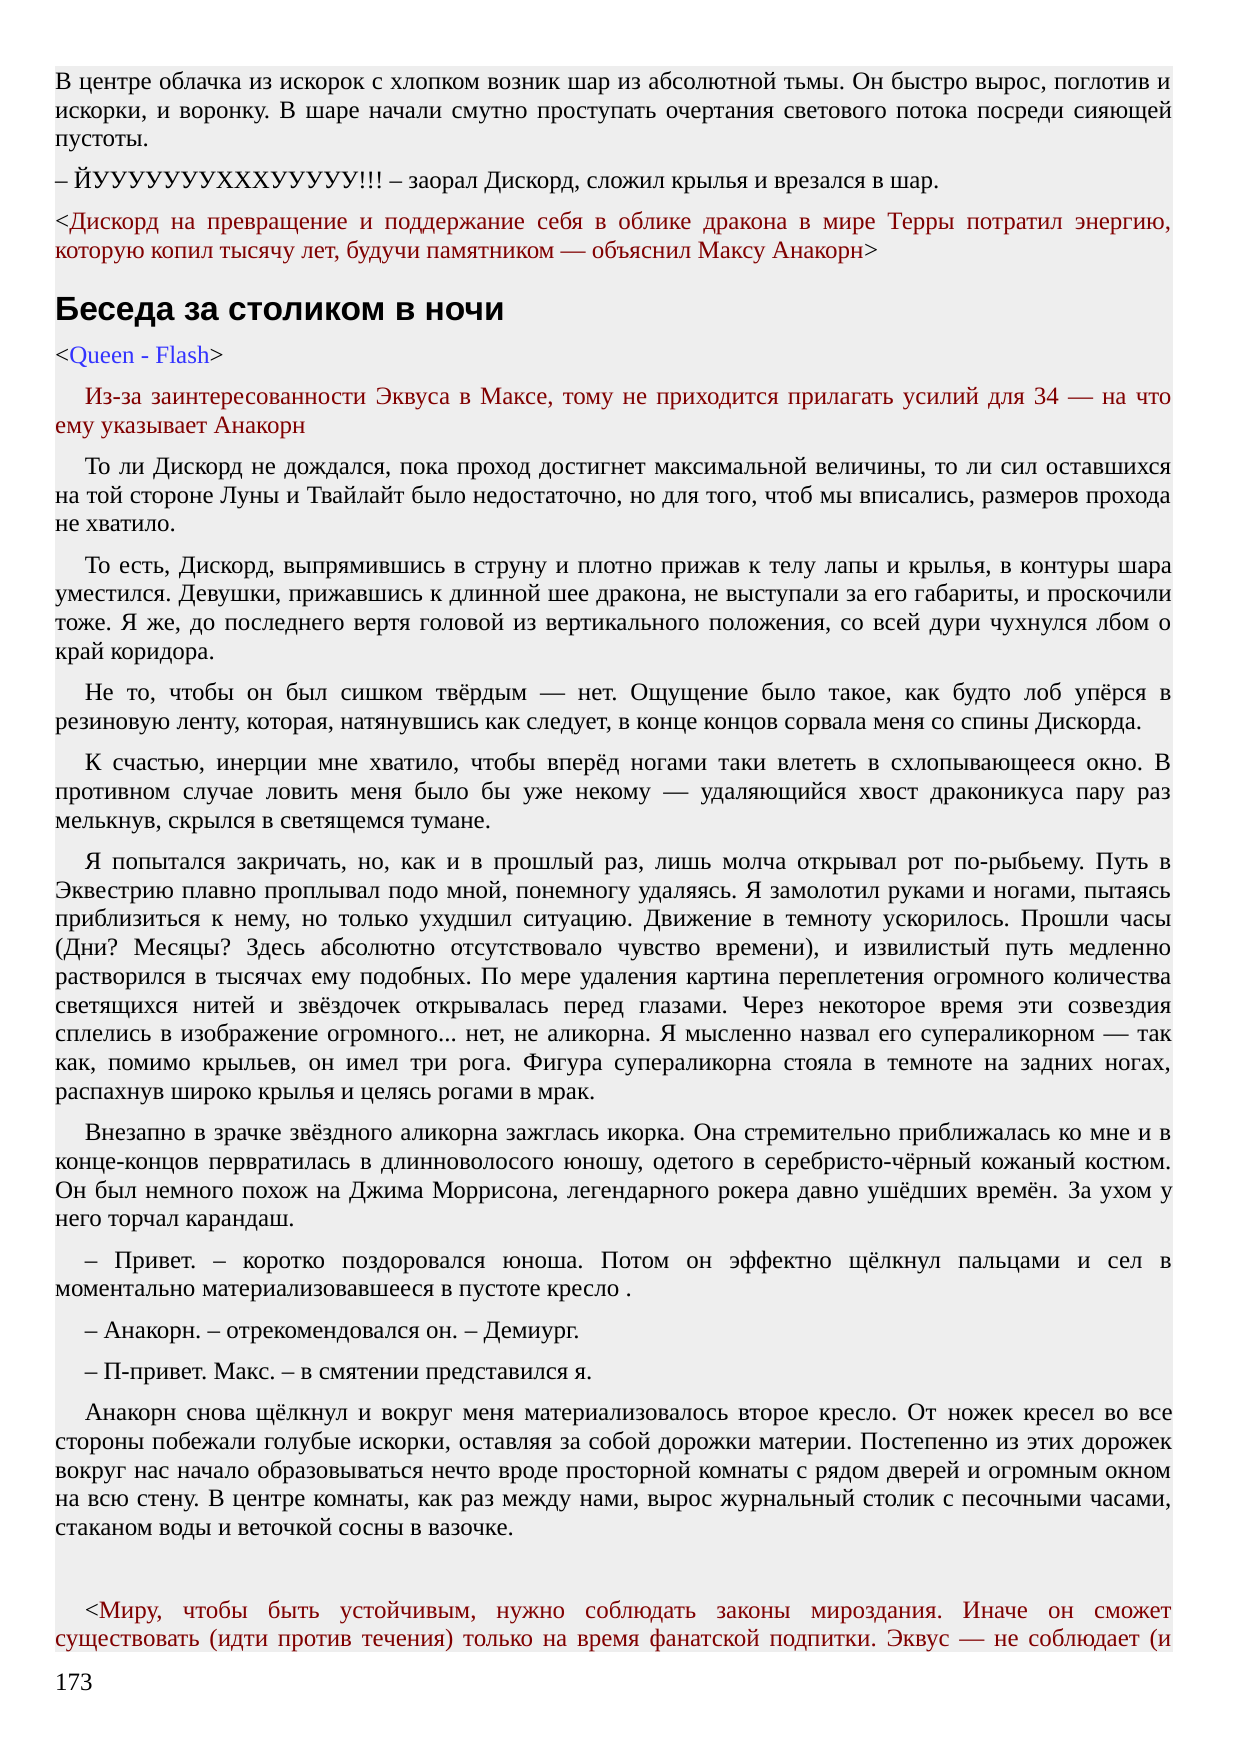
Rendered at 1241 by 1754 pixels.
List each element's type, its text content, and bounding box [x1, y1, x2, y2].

subtitle Беседа за столиком в ночи [55, 288, 1173, 327]
text Внезапно в зрачке звёздного аликорна зажглась икорка. Она стремительно приближалась ко мне и в конце-концов первратилась в длинноволосого юношу, одетого в серебристо-чёрный кожаный костюм. Он был немного похож на Джима Моррисона, легендарного рокера давно ушёдших времён. За ухом у него торчал карандаш. [55, 1117, 1173, 1232]
text – ЙУУУУУУУХХХУУУУУ!!! – заорал Дискорд, сложил крылья и врезался в шар. [55, 165, 1173, 193]
text <Дискорд на превращение и поддержание себя в облике дракона в мире Терры потратил энергию, которую копил тысячу лет, будучи памятником — объяснил Максу Анакорн> [55, 206, 1173, 263]
text То есть, Дискорд, выпрямившись в струну и плотно прижав к телу лапы и крылья, в контуры шара уместился. Девушки, прижавшись к длинной шее дракона, не выступали за его габариты, и проскочили тоже. Я же, до последнего вертя головой из вертикального положения, со всей дури чухнулся лбом о край коридора. [55, 550, 1173, 665]
text К счастью, инерции мне хватило, чтобы вперёд ногами таки влететь в схлопывающееся окно. В противном случае ловить меня было бы уже некому — удаляющийся хвост драконикуса пару раз мелькнув, скрылся в светящемся тумане. [55, 747, 1173, 833]
text Не то, чтобы он был сишком твёрдым — нет. Ощущение было такое, как будто лоб упёрся в резиновую ленту, которая, натянувшись как следует, в конце концов сорвала меня со спины Дискорда. [55, 677, 1173, 735]
text То ли Дискорд не дождался, пока проход достигнет максимальной величины, то ли сил оставшихся на той стороне Луны и Твайлайт было недостаточно, но для того, чтоб мы вписались, размеров прохода не хватило. [55, 451, 1173, 537]
text <Queen - Flash> [55, 340, 1173, 368]
text Анакорн снова щёлкнул и вокруг меня материализовалось второе кресло. От ножек кресел во все стороны побежали голубые искорки, оставляя за собой дорожки материи. Постепенно из этих дорожек вокруг нас начало образовываться нечто вроде просторной комнаты с рядом дверей и огромным окном на всю стену. В центре комнаты, как раз между нами, вырос журнальный столик с песочными часами, стаканом воды и веточкой сосны в вазочке. [55, 1397, 1173, 1541]
text – Привет. – коротко поздоровался юноша. Потом он эффектно щёлкнул пальцами и сел в моментально материализовавшееся в пустоте кресло . [55, 1245, 1173, 1302]
text Я попытался закричать, но, как и в прошлый раз, лишь молча открывал рот по-рыбьему. Путь в Эквестрию плавно проплывал подо мной, понемногу удаляясь. Я замолотил руками и ногами, пытаясь приблизиться к нему, но только ухудшил ситуацию. Движение в темноту ускорилось. Прошли часы (Дни? Месяцы? Здесь абсолютно отсутствовало чувство времени), и извилистый путь медленно растворился в тысячах ему подобных. По мере удаления картина переплетения огромного количества светящихся нитей и звёздочек открывалась перед глазами. Через некоторое время эти созвездия сплелись в изображение огромного... нет, не аликорна. Я мысленно назвал его супераликорном — так как, помимо крыльев, он имел три рога. Фигура супераликорна стояла в темноте на задних ногах, распахнув широко крылья и целясь рогами в мрак. [55, 846, 1173, 1105]
text <Миру, чтобы быть устойчивым, нужно соблюдать законы мироздания. Иначе он сможет существовать (идти против течения) только на время фанатской подпитки. Эквус — не соблюдает (и [55, 1595, 1173, 1652]
text Из-за заинтересованности Эквуса в Максе, тому не приходится прилагать усилий для 34 — на что ему указывает Анакорн [55, 381, 1173, 438]
text – П-привет. Макс. – в смятении представился я. [55, 1356, 1173, 1385]
text В центре облачка из искорок с хлопком возник шар из абсолютной тьмы. Он быстро вырос, поглотив и искорки, и воронку. В шаре начали смутно проступать очертания светового потока посреди сияющей пустоты. [55, 66, 1173, 152]
text – Анакорн. – отрекомендовался он. – Демиург. [55, 1315, 1173, 1343]
